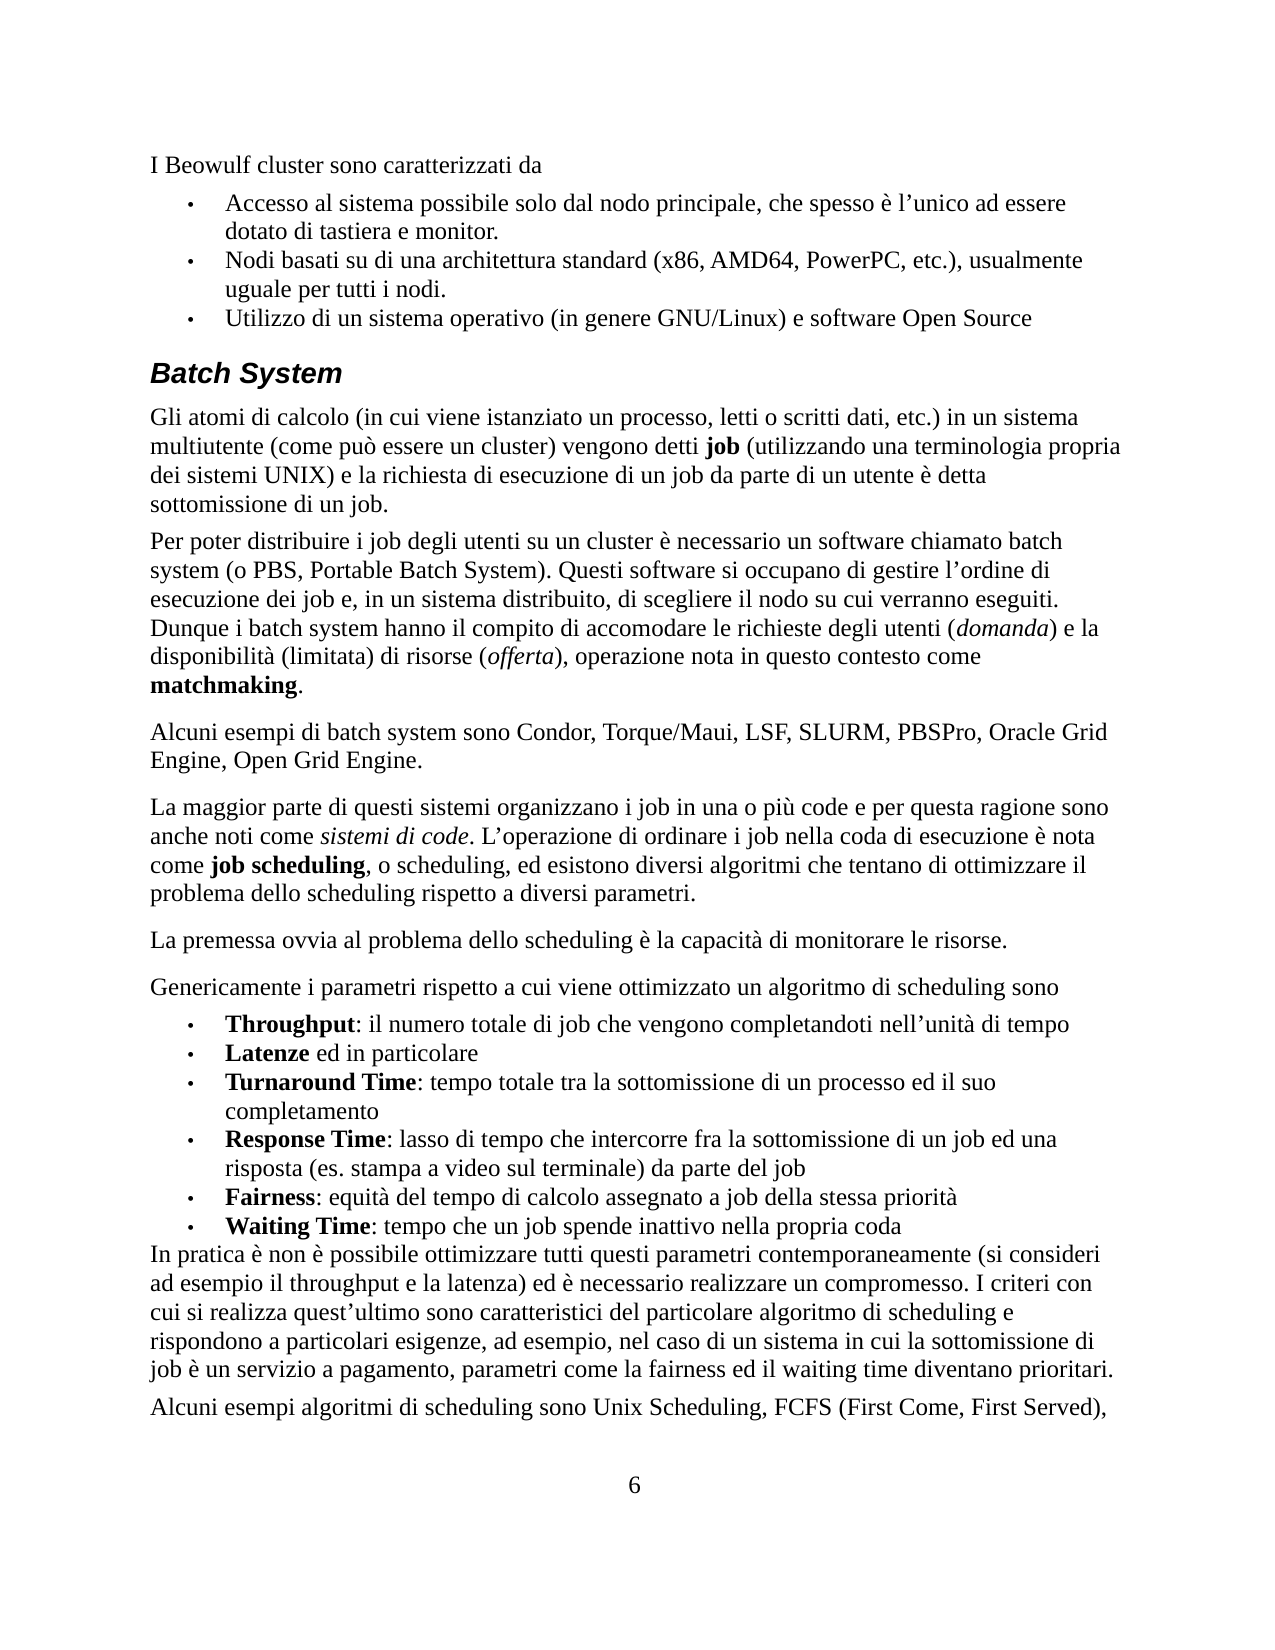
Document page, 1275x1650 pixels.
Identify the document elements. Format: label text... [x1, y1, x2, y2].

list Response Time: lasso di tempo che intercorre fra la sottomissione di un job ed una risposta (es. stampa a video sul terminale) da parte del job [187, 1124, 1125, 1182]
text Alcuni esempi algoritmi di scheduling sono Unix Scheduling, FCFS (First Come, First Served), [150, 1392, 1125, 1421]
list Throughput: il numero totale di job che vengono completandoti nell’unità di tempo [187, 1009, 1125, 1038]
text In pratica è non è possibile ottimizzare tutti questi parametri contemporaneamente (si consideri ad esempio il throughput e la latenza) ed è necessario realizzare un compromesso. I criteri con cui si realizza quest’ultimo sono caratteristici del particolare algoritmo di scheduling e rispondono a particolari esigenze, ad esempio, nel caso di un sistema in cui la sottomissione di job è un servizio a pagamento, parametri come la fairness ed il waiting time diventano prioritari. [150, 1239, 1125, 1383]
list Fairness: equità del tempo di calcolo assegnato a job della stessa priorità [187, 1182, 1125, 1211]
text Per poter distribuire i job degli utenti su un cluster è necessario un software chiamato batch system (o PBS, Portable Batch System). Questi software si occupano di gestire l’ordine di esecuzione dei job e, in un sistema distribuito, di scegliere il nodo su cui verranno eseguiti. Dunque i batch system hanno il compito di accomodare le richieste degli utenti (domanda) e la disponibilità (limitata) di risorse (offerta), operazione nota in questo contesto come matchmaking. [150, 526, 1125, 699]
subtitle Batch System [150, 356, 1125, 390]
list Utilizzo di un sistema operativo (in genere GNU/Linux) e software Open Source [187, 303, 1125, 331]
text La maggior parte di questi sistemi organizzano i job in una o più code e per questa ragione sono anche noti come sistemi di code. L’operazione di ordinare i job nella coda di esecuzione è nota come job scheduling, o scheduling, ed esistono diversi algoritmi che tentano di ottimizzare il problema dello scheduling rispetto a diversi parametri. [150, 792, 1125, 907]
list Nodi basati su di una architettura standard (x86, AMD64, PowerPC, etc.), usualmente uguale per tutti i nodi. [187, 245, 1125, 303]
text Gli atomi di calcolo (in cui viene istanziato un processo, letti o scritti dati, etc.) in un sistema multiutente (come può essere un cluster) vengono detti job (utilizzando una terminologia propria dei sistemi UNIX) e la richiesta di esecuzione di un job da parte di un utente è detta sottomissione di un job. [150, 402, 1125, 517]
text Alcuni esempi di batch system sono Condor, Torque/Maui, LSF, SLURM, PBSPro, Oracle Grid Engine, Open Grid Engine. [150, 717, 1125, 774]
list Accesso al sistema possibile solo dal nodo principale, che spesso è l’unico ad essere dotato di tastiera e monitor. [187, 188, 1125, 245]
text I Beowulf cluster sono caratterizzati da [150, 150, 1125, 179]
list Turnaround Time: tempo totale tra la sottomissione di un processo ed il suo completamento [187, 1067, 1125, 1124]
text La premessa ovvia al problema dello scheduling è la capacità di monitorare le risorse. [150, 925, 1125, 954]
list Latenze ed in particolare [187, 1038, 1125, 1067]
text Genericamente i parametri rispetto a cui viene ottimizzato un algoritmo di scheduling sono [150, 972, 1125, 1001]
list Waiting Time: tempo che un job spende inattivo nella propria coda [187, 1211, 1125, 1239]
